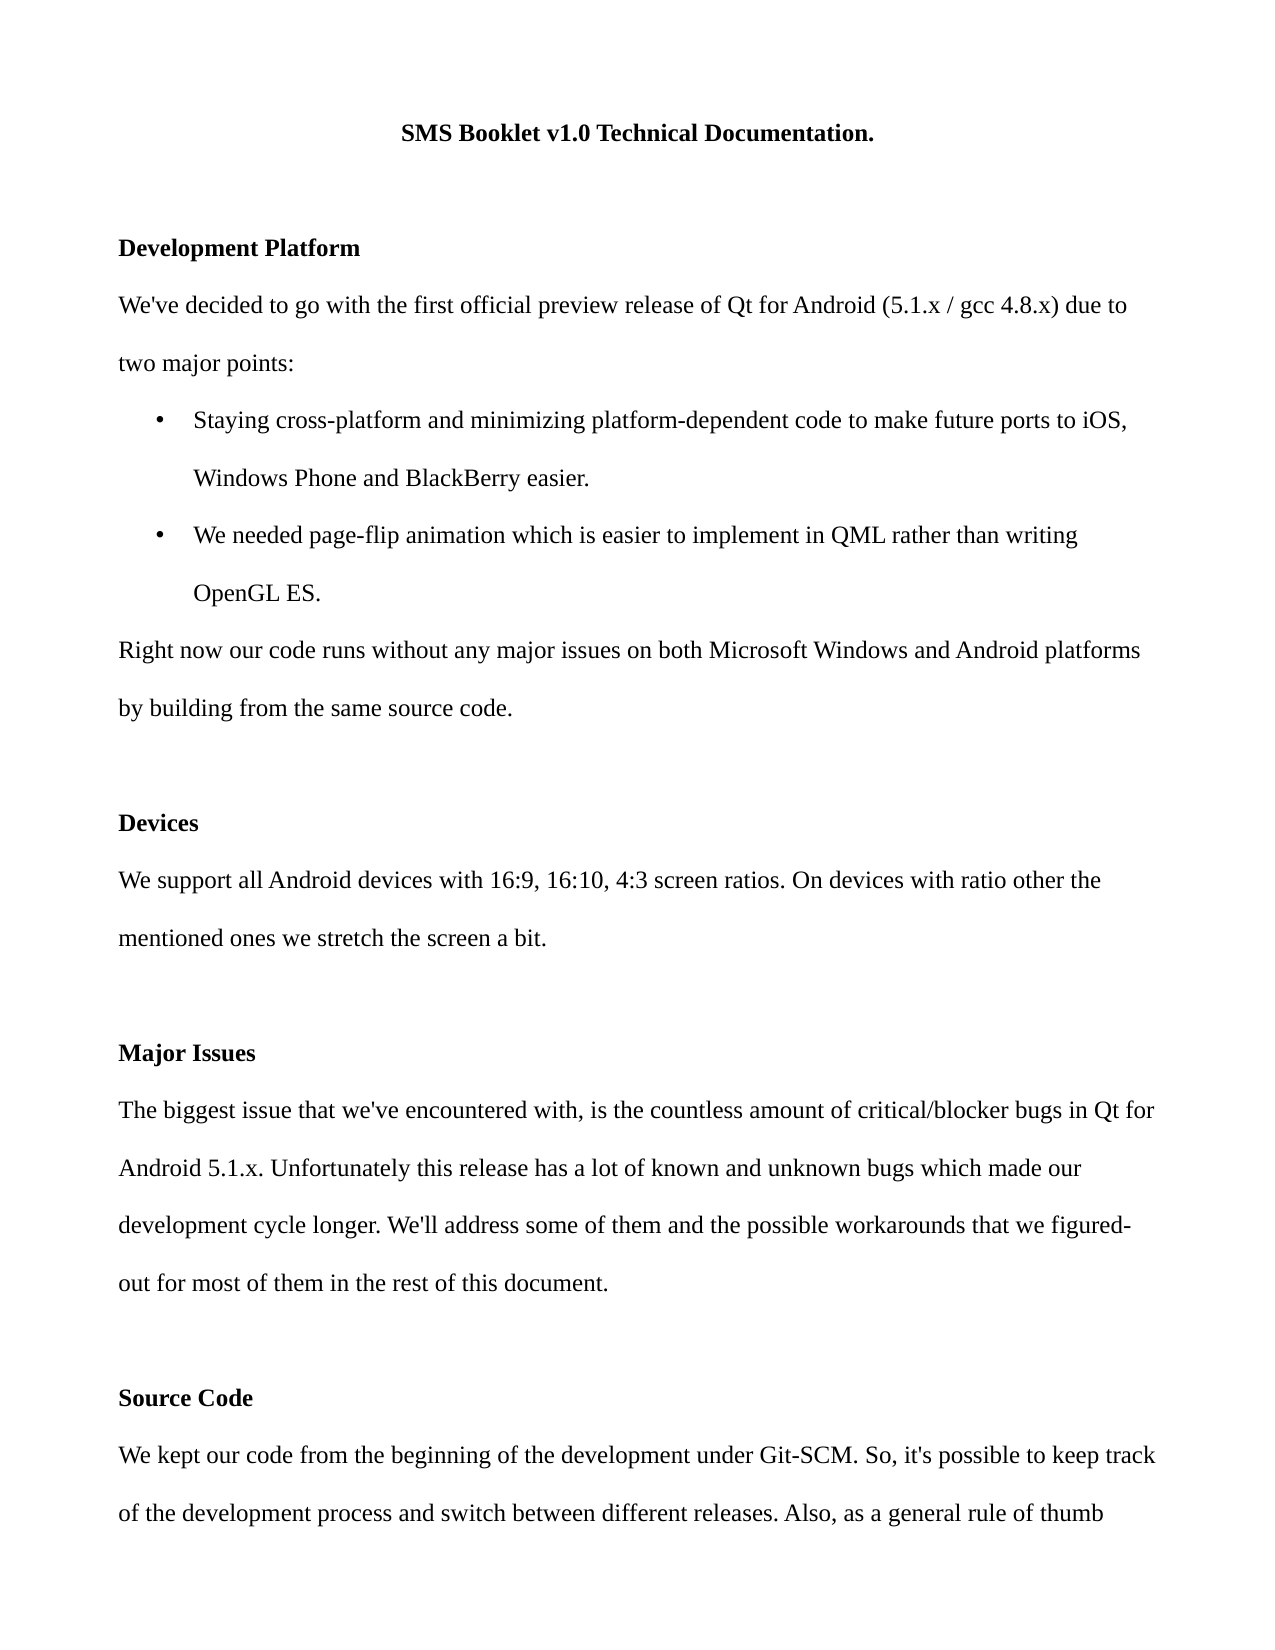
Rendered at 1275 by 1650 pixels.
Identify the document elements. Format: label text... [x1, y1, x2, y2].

text We've decided to go with the first official preview release of Qt for Android (5.1.x / gcc 4.8.x) due to two major points: [118, 291, 1157, 377]
text We support all Android devices with 16:9, 16:10, 4:3 screen ratios. On devices with ratio other the mentioned ones we stretch the screen a bit. [118, 866, 1157, 952]
text Right now our code runs without any major issues on both Microsoft Windows and Android platforms by building from the same source code. [118, 636, 1157, 722]
text Devices [118, 808, 1157, 837]
text The biggest issue that we've encountered with, is the countless amount of critical/blocker bugs in Qt for Android 5.1.x. Unfortunately this release has a lot of known and unknown bugs which made our development cycle longer. We'll address some of them and the possible workarounds that we figured-out for most of them in the rest of this document. [118, 1096, 1157, 1297]
text SMS Booklet v1.0 Technical Documentation. [118, 118, 1157, 147]
text We kept our code from the beginning of the development under Git-SCM. So, it's possible to keep track of the development process and switch between different releases. Also, as a general rule of thumb [118, 1441, 1157, 1527]
text Major Issues [118, 1038, 1157, 1067]
text Development Platform [118, 233, 1157, 262]
text Source Code [118, 1383, 1157, 1412]
list Staying cross-platform and minimizing platform-dependent code to make future ports to iOS, Windows Phone and BlackBerry easier. [156, 406, 1157, 492]
list We needed page-flip animation which is easier to implement in QML rather than writing OpenGL ES. [156, 521, 1157, 607]
